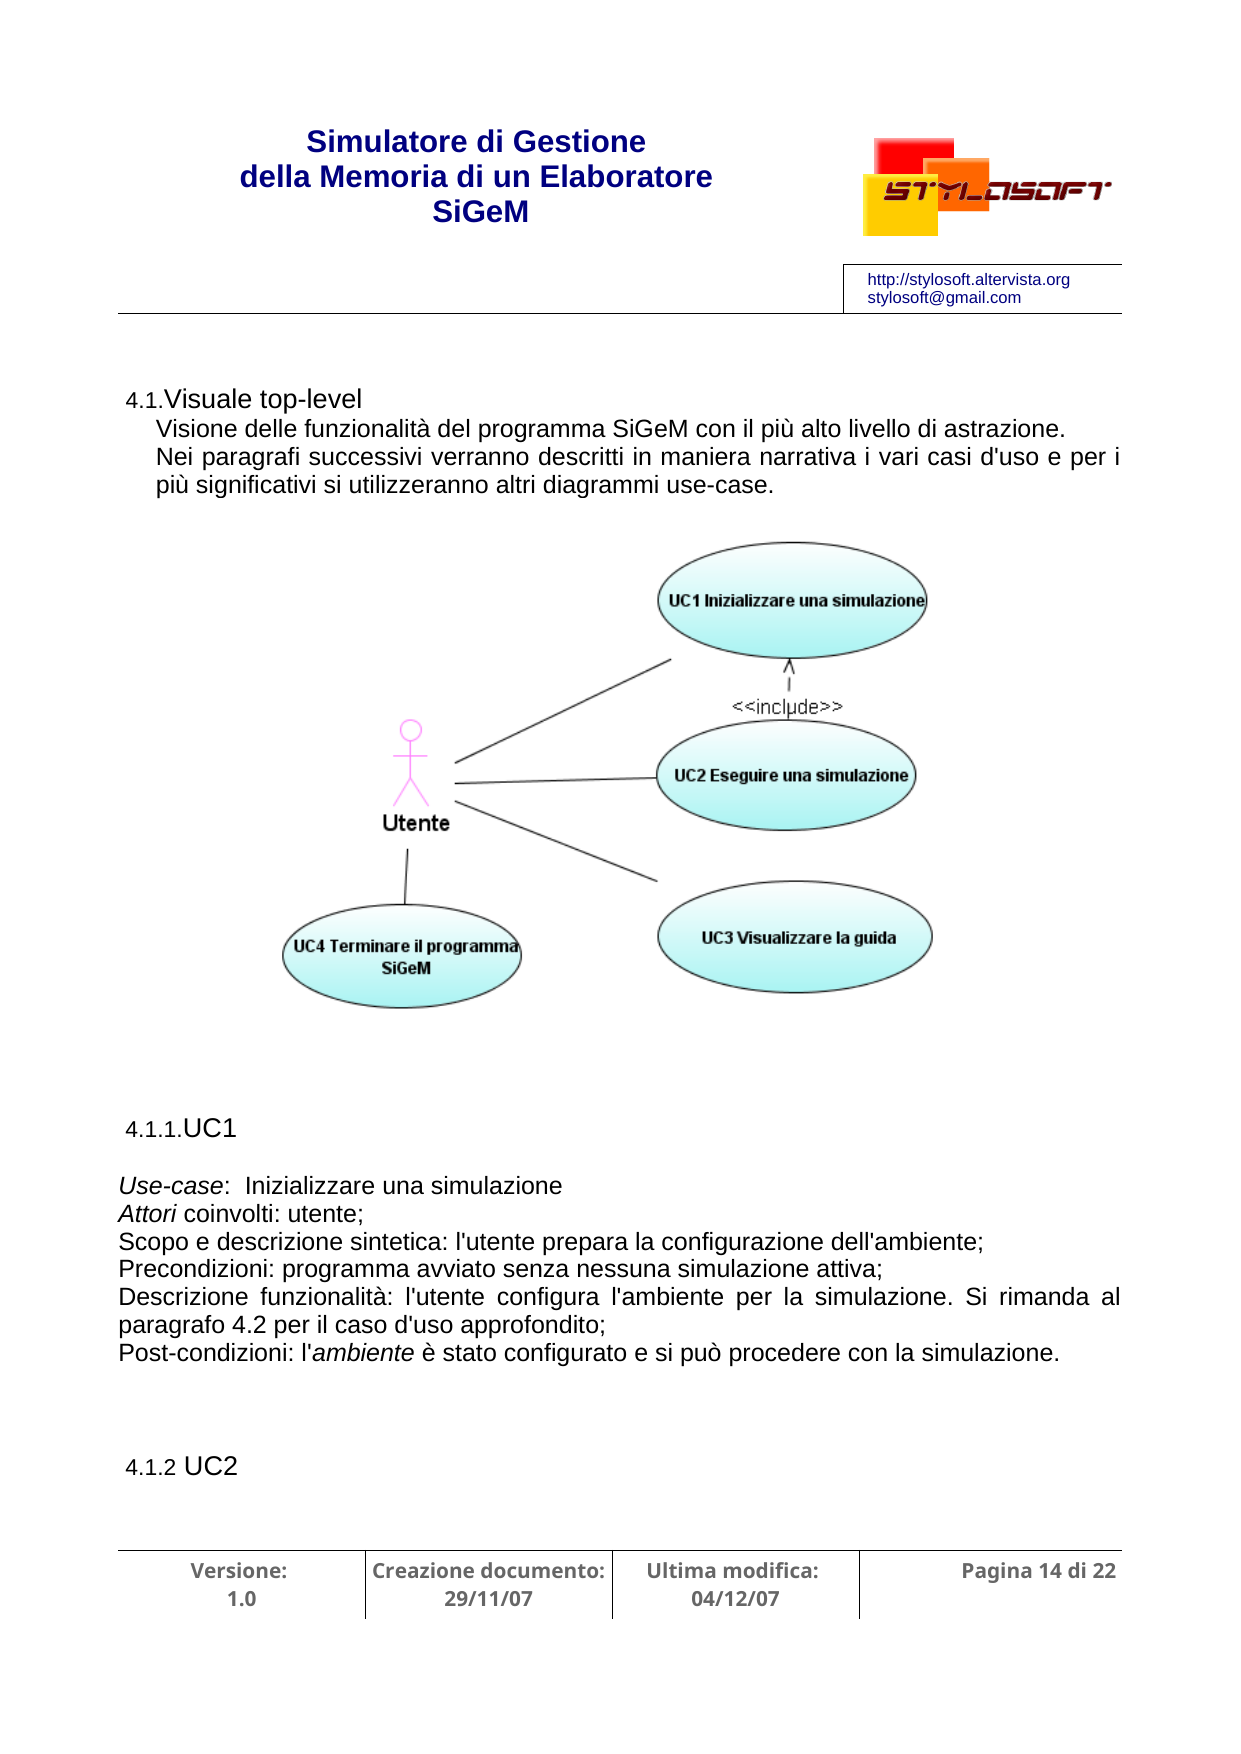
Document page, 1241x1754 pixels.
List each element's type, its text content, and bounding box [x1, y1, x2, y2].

list UC1 [125, 1113, 1122, 1143]
list Visuale top-level [125, 384, 1122, 415]
list Nei paragrafi successivi verranno descritti in maniera narrativa i vari casi d'uso e per i più significativi si utilizzeranno altri diagrammi use-case. [118, 443, 1122, 498]
text Use-case: Inizializzare una simulazione [118, 1171, 1122, 1199]
text Post-condizioni: l'ambiente è stato configurato e si può procedere con la simulazione. [118, 1339, 1122, 1367]
text Precondizioni: programma avviato senza nessuna simulazione attiva; [118, 1255, 1122, 1283]
list Visione delle funzionalità del programma SiGeM con il più alto livello di astrazione. [118, 415, 1122, 443]
list UC2 [125, 1451, 1122, 1481]
text Descrizione funzionalità: l'utente configura l'ambiente per la simulazione. Si rimanda al paragrafo 4.2 per il caso d'uso approfondito; [118, 1283, 1122, 1339]
text Scopo e descrizione sintetica: l'utente prepara la configurazione dell'ambiente; [118, 1227, 1122, 1255]
text Attori coinvolti: utente; [118, 1199, 1122, 1227]
picture [848, 123, 1117, 247]
